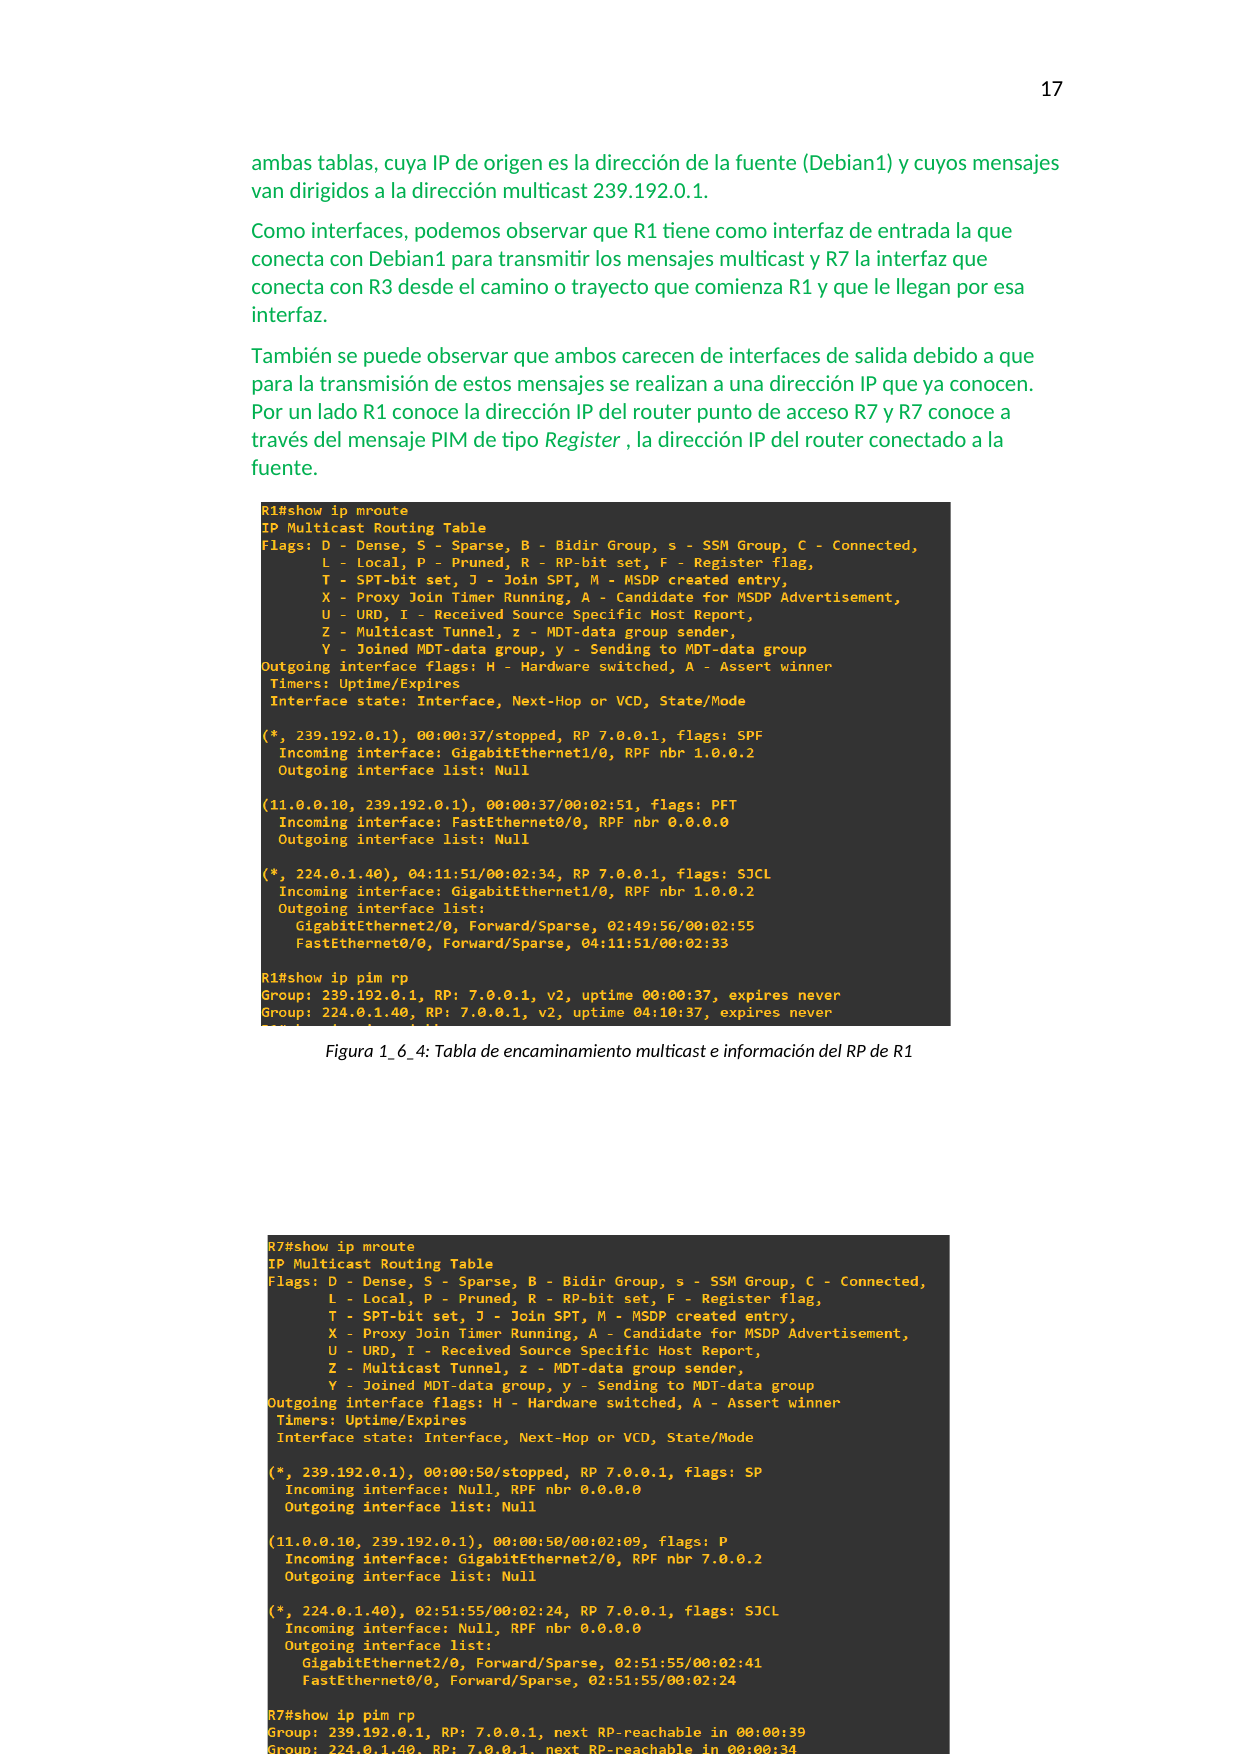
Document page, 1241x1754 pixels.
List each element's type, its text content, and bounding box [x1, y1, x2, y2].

text Como interfaces, podemos observar que R1 tiene como interfaz de entrada la que conecta con Debian1 para transmitir los mensajes multicast y R7 la interfaz que conecta con R3 desde el camino o trayecto que comienza R1 y que le llegan por esa interfaz. [251, 216, 1063, 328]
text Figura 1_6_4: Tabla de encaminamiento multicast e información del RP de R1 [177, 1039, 1063, 1062]
text También se puede observar que ambos carecen de interfaces de salida debido a que para la transmisión de estos mensajes se realizan a una dirección IP que ya conocen. Por un lado R1 conoce la dirección IP del router punto de acceso R7 y R7 conoce a través del mensaje PIM de tipo Register , la dirección IP del router conectado a la fuente. [251, 341, 1063, 481]
text ambas tablas, cuya IP de origen es la dirección de la fuente (Debian1) y cuyos mensajes van dirigidos a la dirección multicast 239.192.0.1. [251, 148, 1063, 204]
